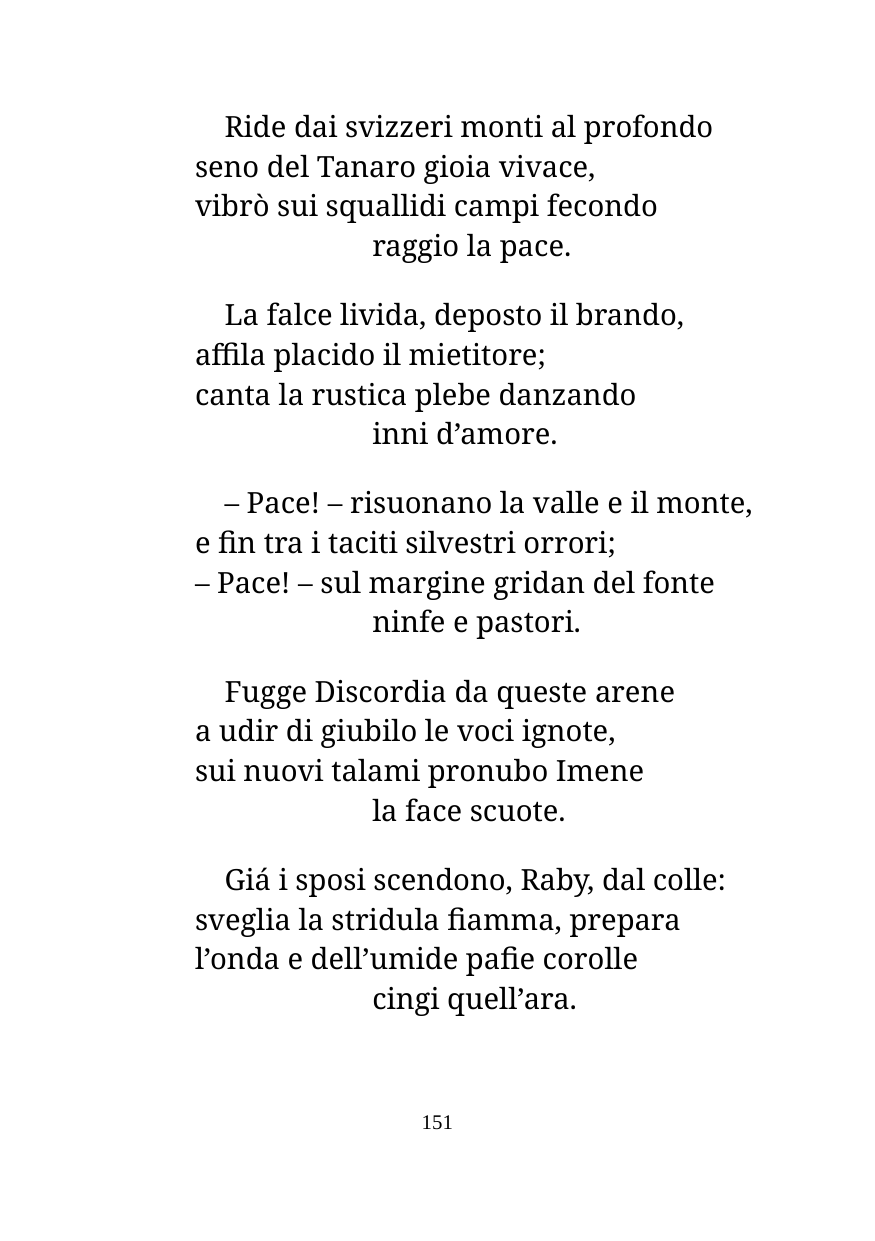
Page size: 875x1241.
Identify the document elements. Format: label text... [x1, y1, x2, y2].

text la face scuote. [342, 790, 768, 830]
text Ride dai svizzeri monti al profondo seno del Tanaro gioia vivace, vibrò sui squallidi campi fecondo [195, 106, 768, 225]
text La falce livida, deposto il brando, affila placido il mietitore; canta la rustica plebe danzando [195, 294, 768, 413]
text ninfe e pastori. [342, 602, 768, 641]
text – Pace! – risuonano la valle e il monte, e fin tra i taciti silvestri orrori; – Pace! – sul margine gridan del fonte [195, 483, 768, 602]
text inni d’amore. [342, 413, 768, 453]
text Giá i sposi scendono, Raby, dal colle: sveglia la stridula fiamma, prepara l’onda e dell’umide pafie corolle [195, 859, 768, 978]
text raggio la pace. [342, 225, 768, 265]
text Fugge Discordia da queste arene a udir di giubilo le voci ignote, sui nuovi talami pronubo Imene [195, 671, 768, 790]
text cingi quell’ara. [342, 978, 768, 1018]
